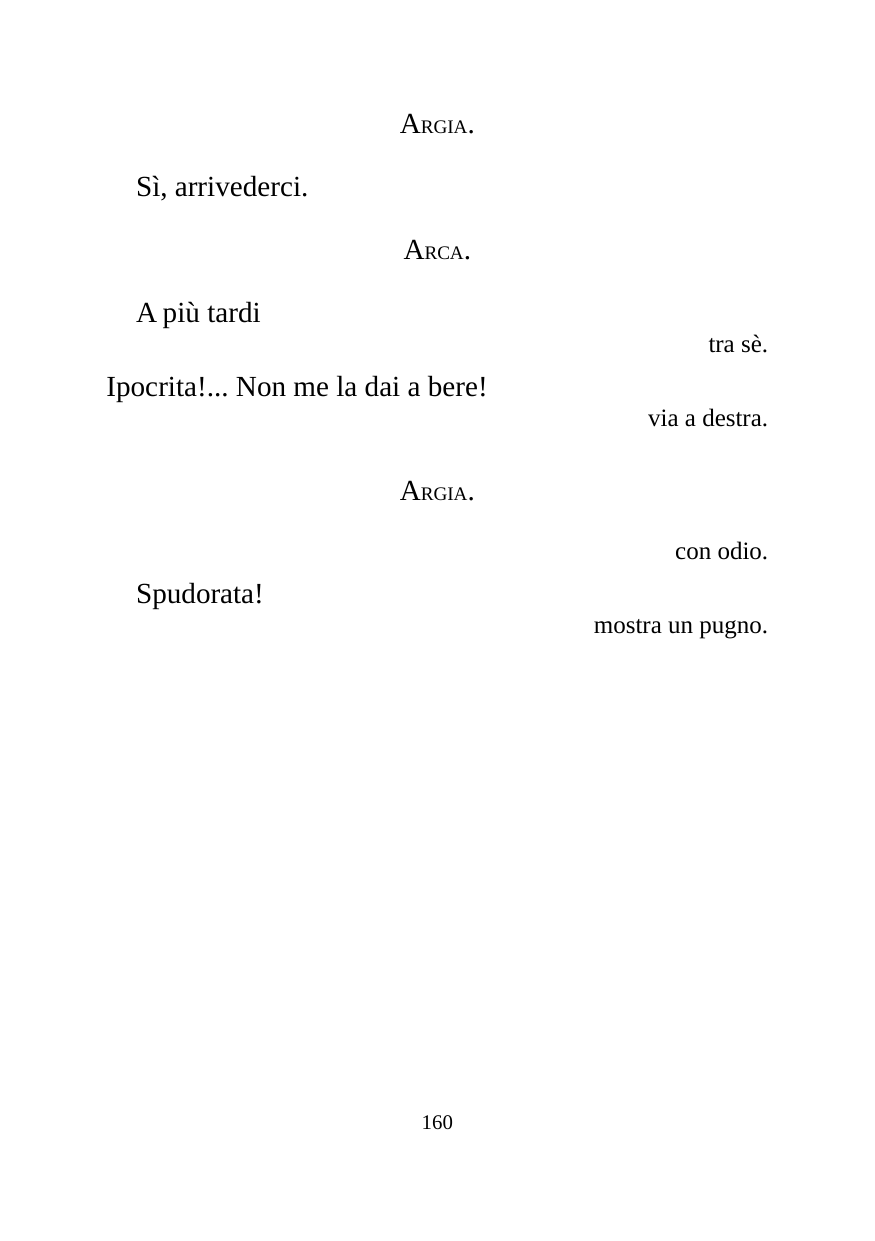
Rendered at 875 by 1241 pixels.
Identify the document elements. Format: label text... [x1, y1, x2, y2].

text A più tardi [106, 295, 768, 329]
text mostra un pugno. [431, 610, 768, 639]
text Arca. [106, 232, 768, 266]
text con odio. [431, 536, 768, 565]
text via a destra. [431, 403, 768, 432]
text Spudorata! [106, 576, 768, 610]
text Ipocrita!... Non me la dai a bere! [106, 369, 768, 403]
text Sì, arrivederci. [106, 169, 768, 203]
text Argia. [106, 106, 768, 140]
text Argia. [106, 473, 768, 506]
text tra sè. [431, 329, 768, 358]
